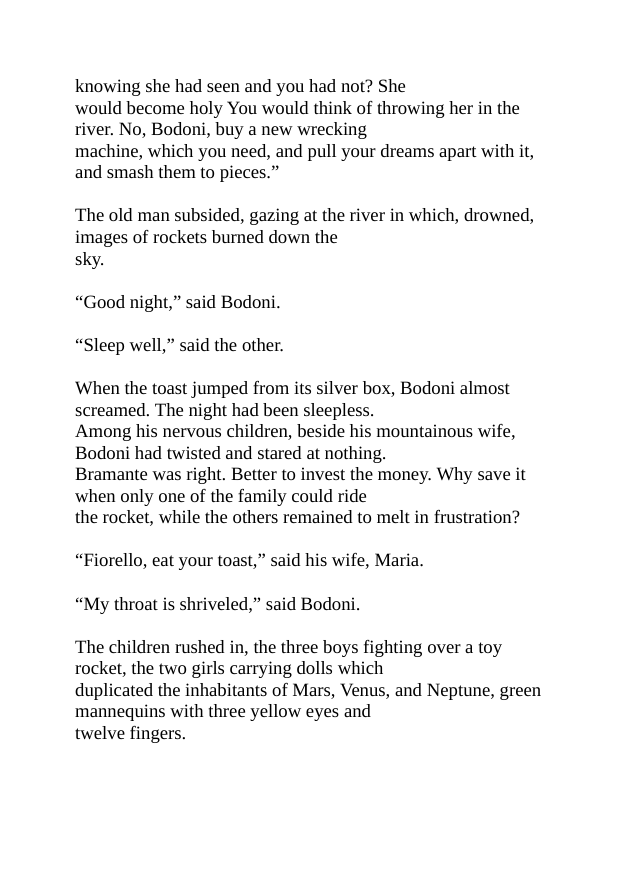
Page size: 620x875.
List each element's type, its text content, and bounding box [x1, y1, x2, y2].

text knowing she had seen and you had not? She would become holy You would think of throwing her in the river. No, Bodoni, buy a new wrecking machine, which you need, and pull your dreams apart with it, and smash them to pieces.” The old man subsided, gazing at the river in which, drowned, images of rockets burned down the sky. “Good night,” said Bodoni. “Sleep well,” said the other. When the toast jumped from its silver box, Bodoni almost screamed. The night had been sleepless. Among his nervous children, beside his mountainous wife, Bodoni had twisted and stared at nothing. Bramante was right. Better to invest the money. Why save it when only one of the family could ride the rocket, while the others remained to melt in frustration? “Fiorello, eat your toast,” said his wife, Maria. “My throat is shriveled,” said Bodoni. The children rushed in, the three boys fighting over a toy rocket, the two girls carrying dolls which duplicated the inhabitants of Mars, Venus, and Neptune, green mannequins with three yellow eyes and twelve fingers. [75, 75, 544, 743]
